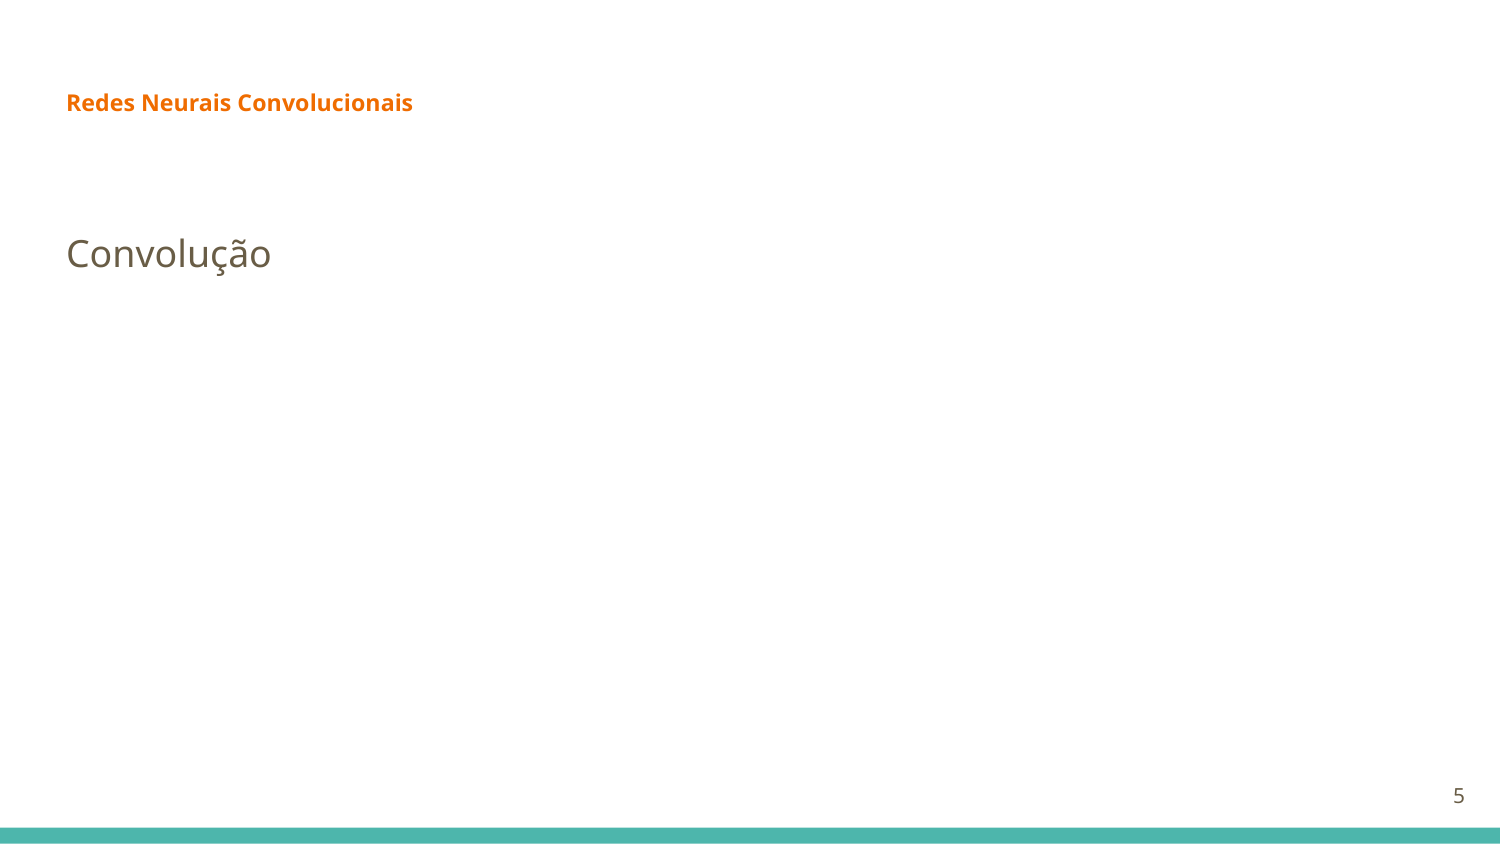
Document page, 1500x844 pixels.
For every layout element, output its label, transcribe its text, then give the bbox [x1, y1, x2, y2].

slide_number [1389, 764, 1480, 830]
title Redes Neurais Convolucionais [51, 72, 1449, 189]
list Convolução [51, 207, 1449, 765]
